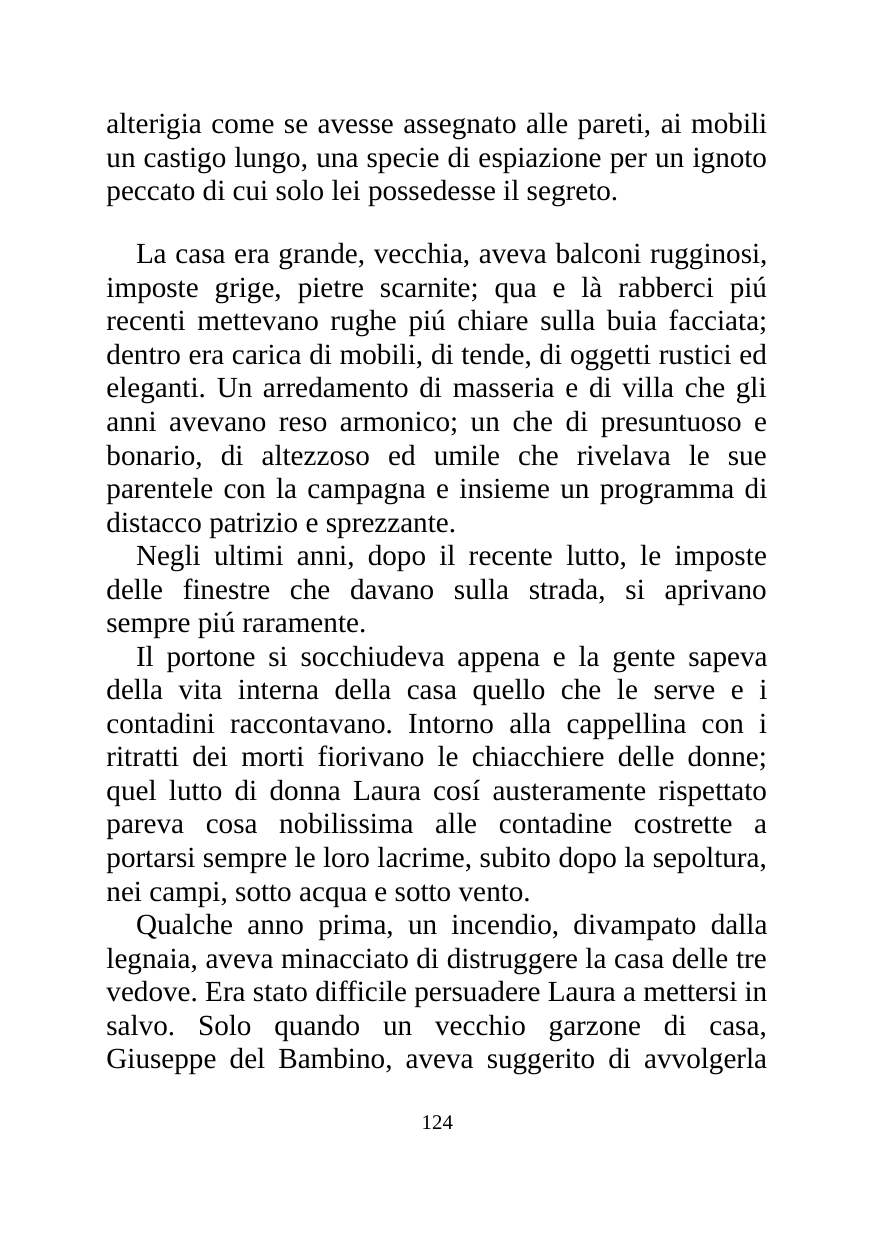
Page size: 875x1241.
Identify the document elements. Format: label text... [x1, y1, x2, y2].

text Il portone si socchiudeva appena e la gente sapeva della vita interna della casa quello che le serve e i contadini raccontavano. Intorno alla cappellina con i ritratti dei morti fiorivano le chiacchiere delle donne; quel lutto di donna Laura cosí austeramente rispettato pareva cosa nobilissima alle contadine costrette a portarsi sempre le loro lacrime, subito dopo la sepoltura, nei campi, sotto acqua e sotto vento. [106, 639, 768, 907]
text La casa era grande, vecchia, aveva balconi rugginosi, imposte grige, pietre scarnite; qua e là rabberci piú recenti mettevano rughe piú chiare sulla buia facciata; dentro era carica di mobili, di tende, di oggetti rustici ed eleganti. Un arredamento di masseria e di villa che gli anni avevano reso armonico; un che di presuntuoso e bonario, di altezzoso ed umile che rivelava le sue parentele con la campagna e insieme un programma di distacco patrizio e sprezzante. [106, 236, 768, 538]
text Qualche anno prima, un incendio, divampato dalla legnaia, aveva minacciato di distruggere la casa delle tre vedove. Era stato difficile persuadere Laura a mettersi in salvo. Solo quando un vecchio garzone di casa, Giuseppe del Bambino, aveva suggerito di avvolgerla [106, 907, 768, 1075]
text alterigia come se avesse assegnato alle pareti, ai mobili un castigo lungo, una specie di espiazione per un ignoto peccato di cui solo lei possedesse il segreto. [106, 106, 768, 207]
text Negli ultimi anni, dopo il recente lutto, le imposte delle finestre che davano sulla strada, si aprivano sempre piú raramente. [106, 538, 768, 639]
